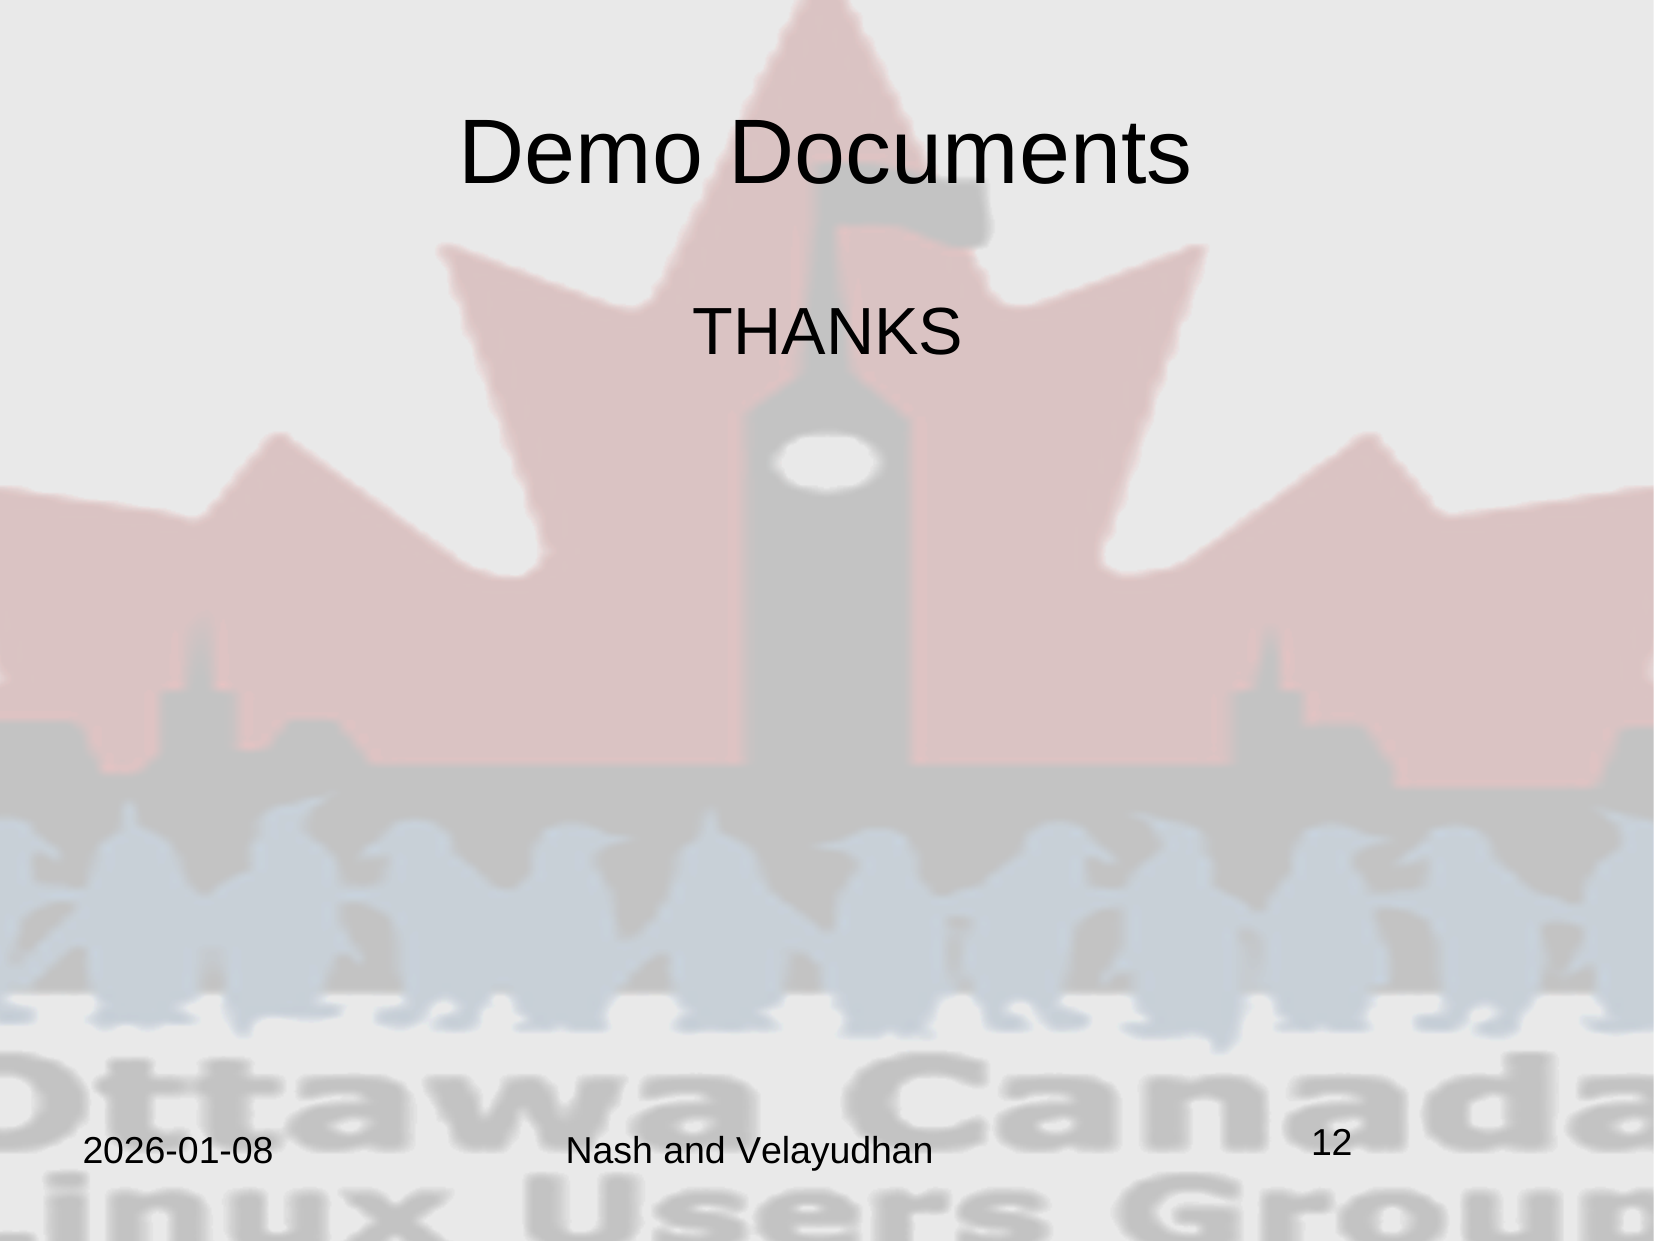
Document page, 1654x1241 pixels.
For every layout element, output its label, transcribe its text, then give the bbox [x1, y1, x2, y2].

list THANKS [82, 290, 1570, 1009]
picture [0, 0, 1654, 1241]
title Demo Documents [82, 49, 1570, 256]
